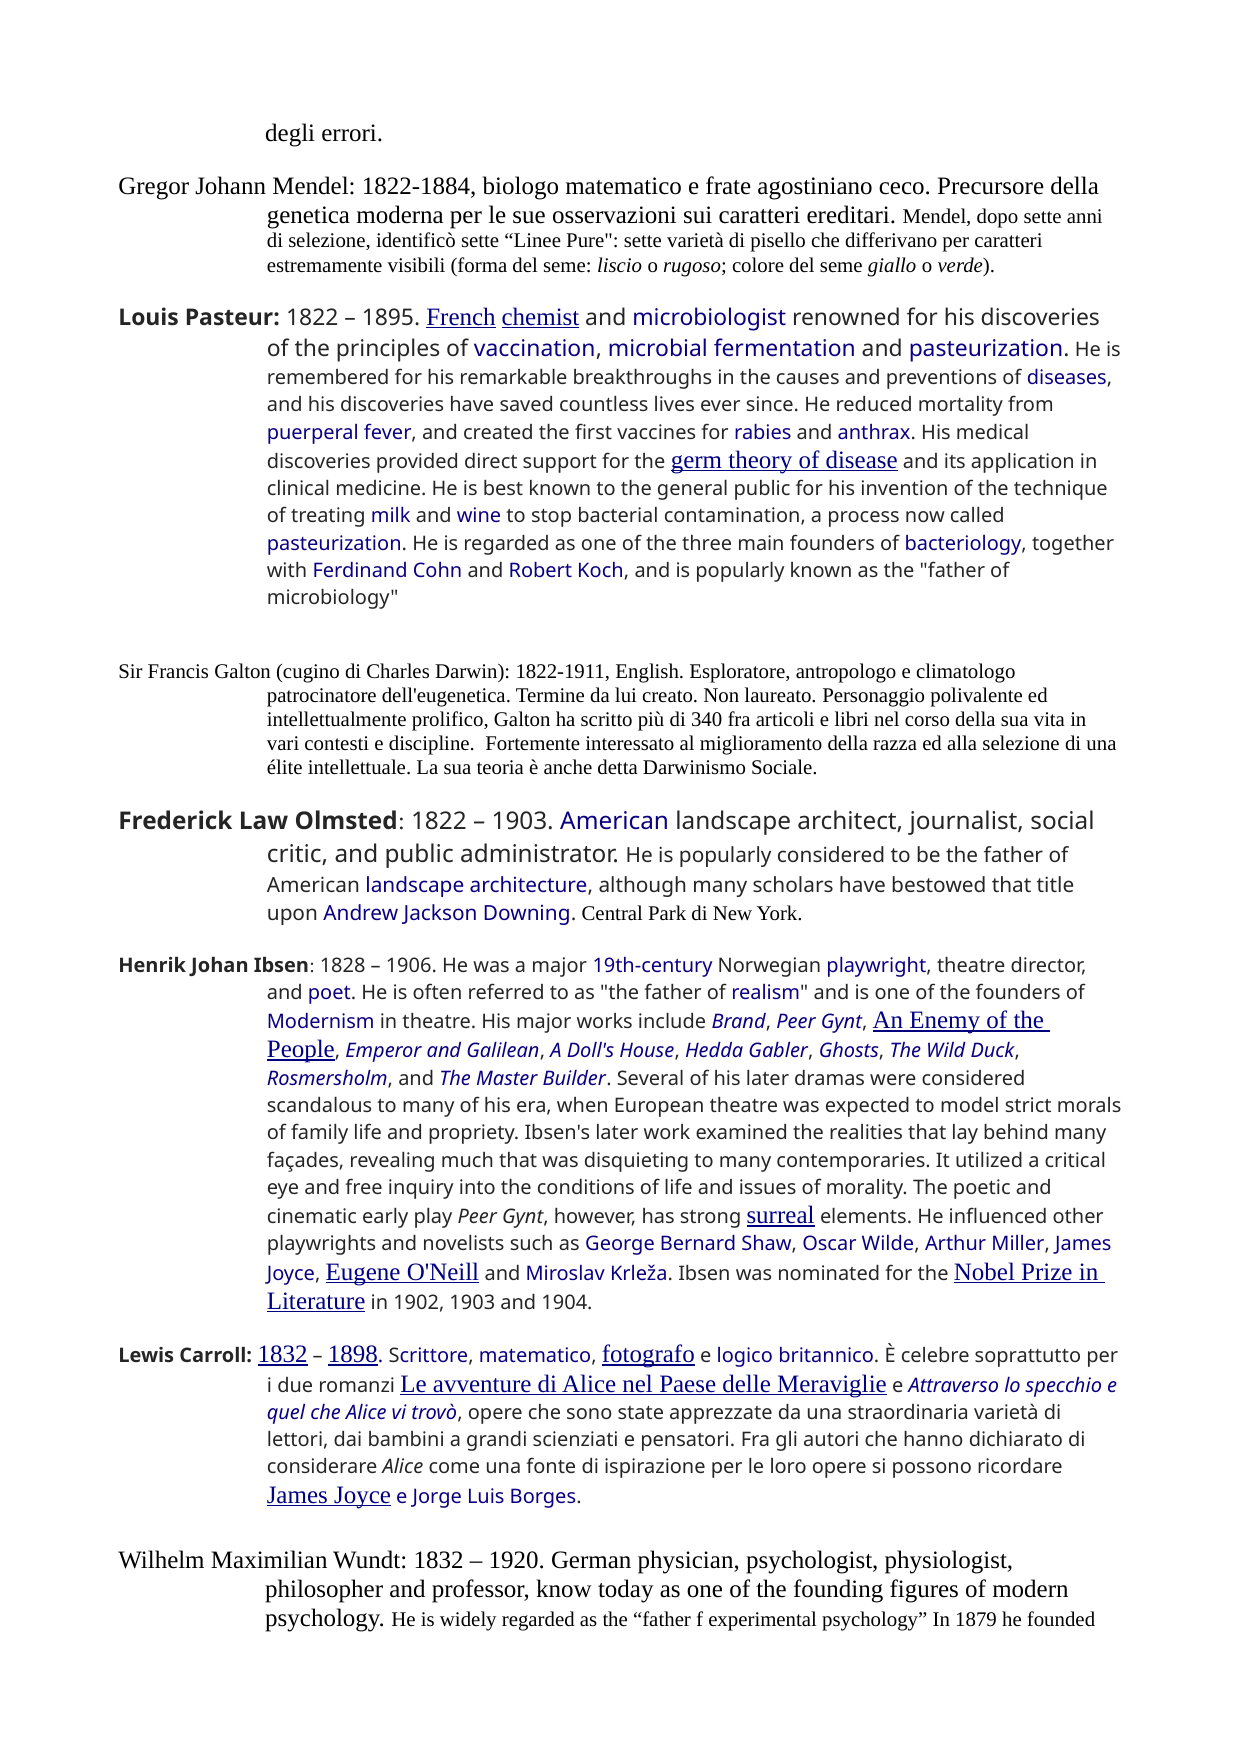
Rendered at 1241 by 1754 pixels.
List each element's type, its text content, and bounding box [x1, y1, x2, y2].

text degli errori. [118, 118, 1122, 147]
text Frederick Law Olmsted: 1822 – 1903. American landscape architect, journalist, social critic, and public administrator. He is popularly considered to be the father of American landscape architecture, although many scholars have bestowed that title upon Andrew Jackson Downing. Central Park di New York. [118, 803, 1122, 927]
text Gregor Johann Mendel: 1822-1884, biologo matematico e frate agostiniano ceco. Precursore della genetica moderna per le sue osservazioni sui caratteri ereditari. Mendel, dopo sette anni di selezione, identificò sette “Linee Pure": sette varietà di pisello che differivano per caratteri estremamente visibili (forma del seme: liscio o rugoso; colore del seme giallo o verde). [118, 171, 1122, 277]
text Sir Francis Galton (cugino di Charles Darwin): 1822-1911, English. Esploratore, antropologo e climatologo patrocinatore dell'eugenetica. Termine da lui creato. Non laureato. Personaggio polivalente ed intellettualmente prolifico, Galton ha scritto più di 340 fra articoli e libri nel corso della sua vita in vari contesti e discipline. Fortemente interessato al miglioramento della razza ed alla selezione di una élite intellettuale. La sua teoria è anche detta Darwinismo Sociale. [118, 659, 1122, 779]
text Henrik Johan Ibsen: 1828 – 1906. He was a major 19th-century Norwegian playwright, theatre director, and poet. He is often referred to as "the father of realism" and is one of the founders of Modernism in theatre. His major works include Brand, Peer Gynt, An Enemy of the People, Emperor and Galilean, A Doll's House, Hedda Gabler, Ghosts, The Wild Duck, Rosmersholm, and The Master Builder. Several of his later dramas were considered scandalous to many of his era, when European theatre was expected to model strict morals of family life and propriety. Ibsen's later work examined the realities that lay behind many façades, revealing much that was disquieting to many contemporaries. It utilized a critical eye and free inquiry into the conditions of life and issues of morality. The poetic and cinematic early play Peer Gynt, however, has strong surreal elements. He influenced other playwrights and novelists such as George Bernard Shaw, Oscar Wilde, Arthur Miller, James Joyce, Eugene O'Neill and Miroslav Krleža. Ibsen was nominated for the Nobel Prize in Literature in 1902, 1903 and 1904. [118, 951, 1122, 1315]
text Lewis Carroll: 1832 – 1898. Scrittore, matematico, fotografo e logico britannico. È celebre soprattutto per i due romanzi Le avventure di Alice nel Paese delle Meraviglie e Attraverso lo specchio e quel che Alice vi trovò, opere che sono state apprezzate da una straordinaria varietà di lettori, dai bambini a grandi scienziati e pensatori. Fra gli autori che hanno dichiarato di considerare Alice come una fonte di ispirazione per le loro opere si possono ricordare James Joyce e Jorge Luis Borges. [118, 1339, 1122, 1509]
text Wilhelm Maximilian Wundt: 1832 – 1920. German physician, psychologist, physiologist, philosopher and professor, know today as one of the founding figures of modern psychology. He is widely regarded as the “father f experimental psychology” In 1879 he founded [118, 1546, 1122, 1632]
text Louis Pasteur: 1822 – 1895. French chemist and microbiologist renowned for his discoveries of the principles of vaccination, microbial fermentation and pasteurization. He is remembered for his remarkable breakthroughs in the causes and preventions of diseases, and his discoveries have saved countless lives ever since. He reduced mortality from puerperal fever, and created the first vaccines for rabies and anthrax. His medical discoveries provided direct support for the germ theory of disease and its application in clinical medicine. He is best known to the general public for his invention of the technique of treating milk and wine to stop bacterial contamination, a process now called pasteurization. He is regarded as one of the three main founders of bacteriology, together with Ferdinand Cohn and Robert Koch, and is popularly known as the "father of microbiology" [118, 301, 1122, 611]
